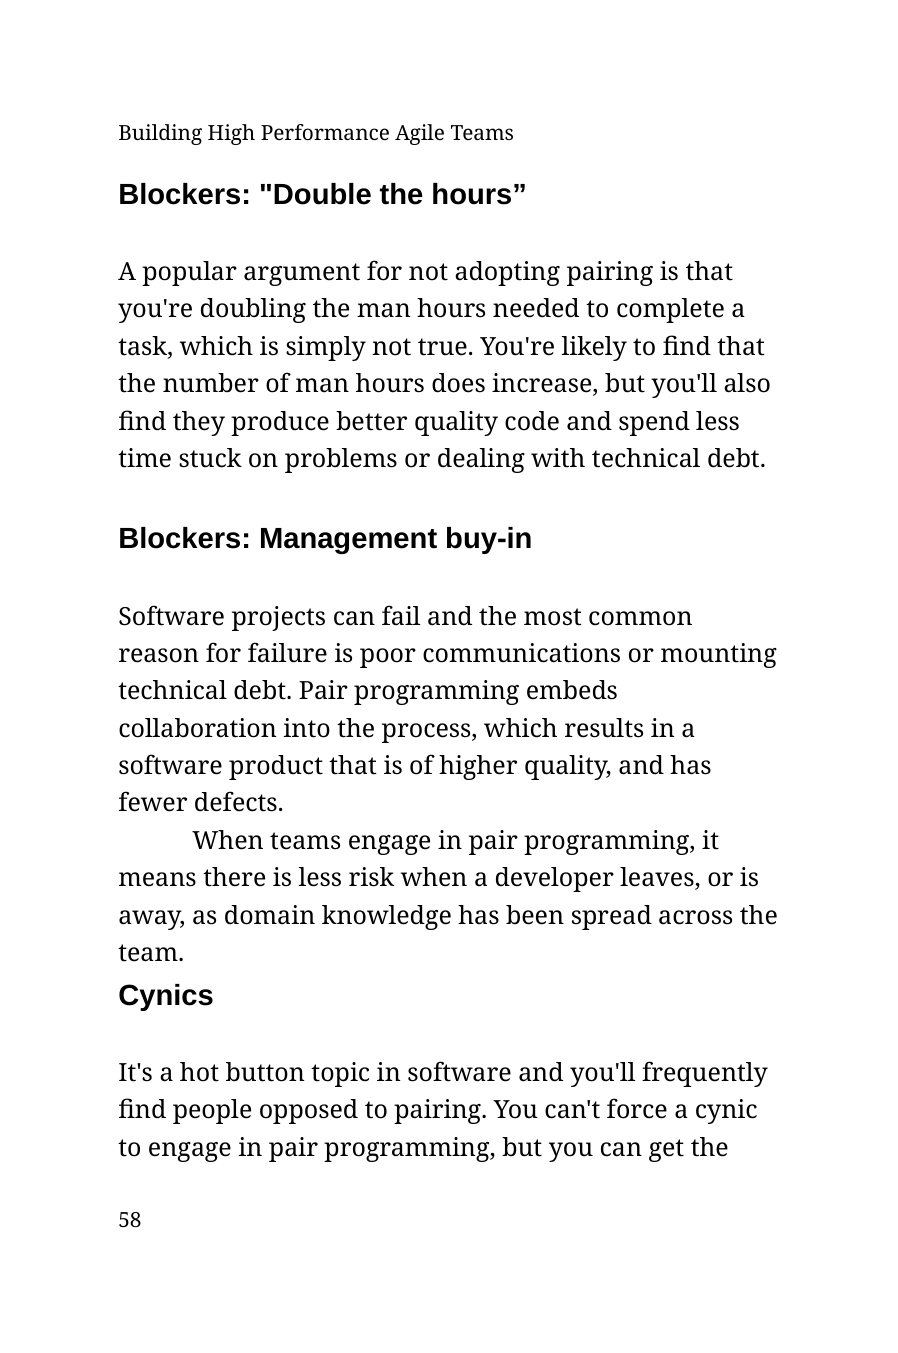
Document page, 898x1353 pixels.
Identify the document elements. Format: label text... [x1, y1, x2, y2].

subtitle Blockers: "Double the hours” [118, 177, 779, 211]
text When teams engage in pair programming, it means there is less risk when a developer leaves, or is away, as domain knowledge has been spread across the team. [118, 822, 779, 969]
text It's a hot button topic in software and you'll frequently find people opposed to pairing. You can't force a cynic to engage in pair programming, but you can get the [118, 1055, 779, 1163]
text A popular argument for not adopting pairing is that you're doubling the man hours needed to complete a task, which is simply not true. You're likely to find that the number of man hours does increase, but you'll also find they produce better quality code and spend less time stuck on problems or dealing with technical debt. [118, 254, 779, 475]
text Software projects can fail and the most common reason for failure is poor communications or mounting technical debt. Pair programming embeds collaboration into the process, which results in a software product that is of higher quality, and has fewer defects. [118, 598, 779, 819]
subtitle Blockers: Management buy-in [118, 521, 779, 555]
subtitle Cynics [118, 978, 779, 1012]
